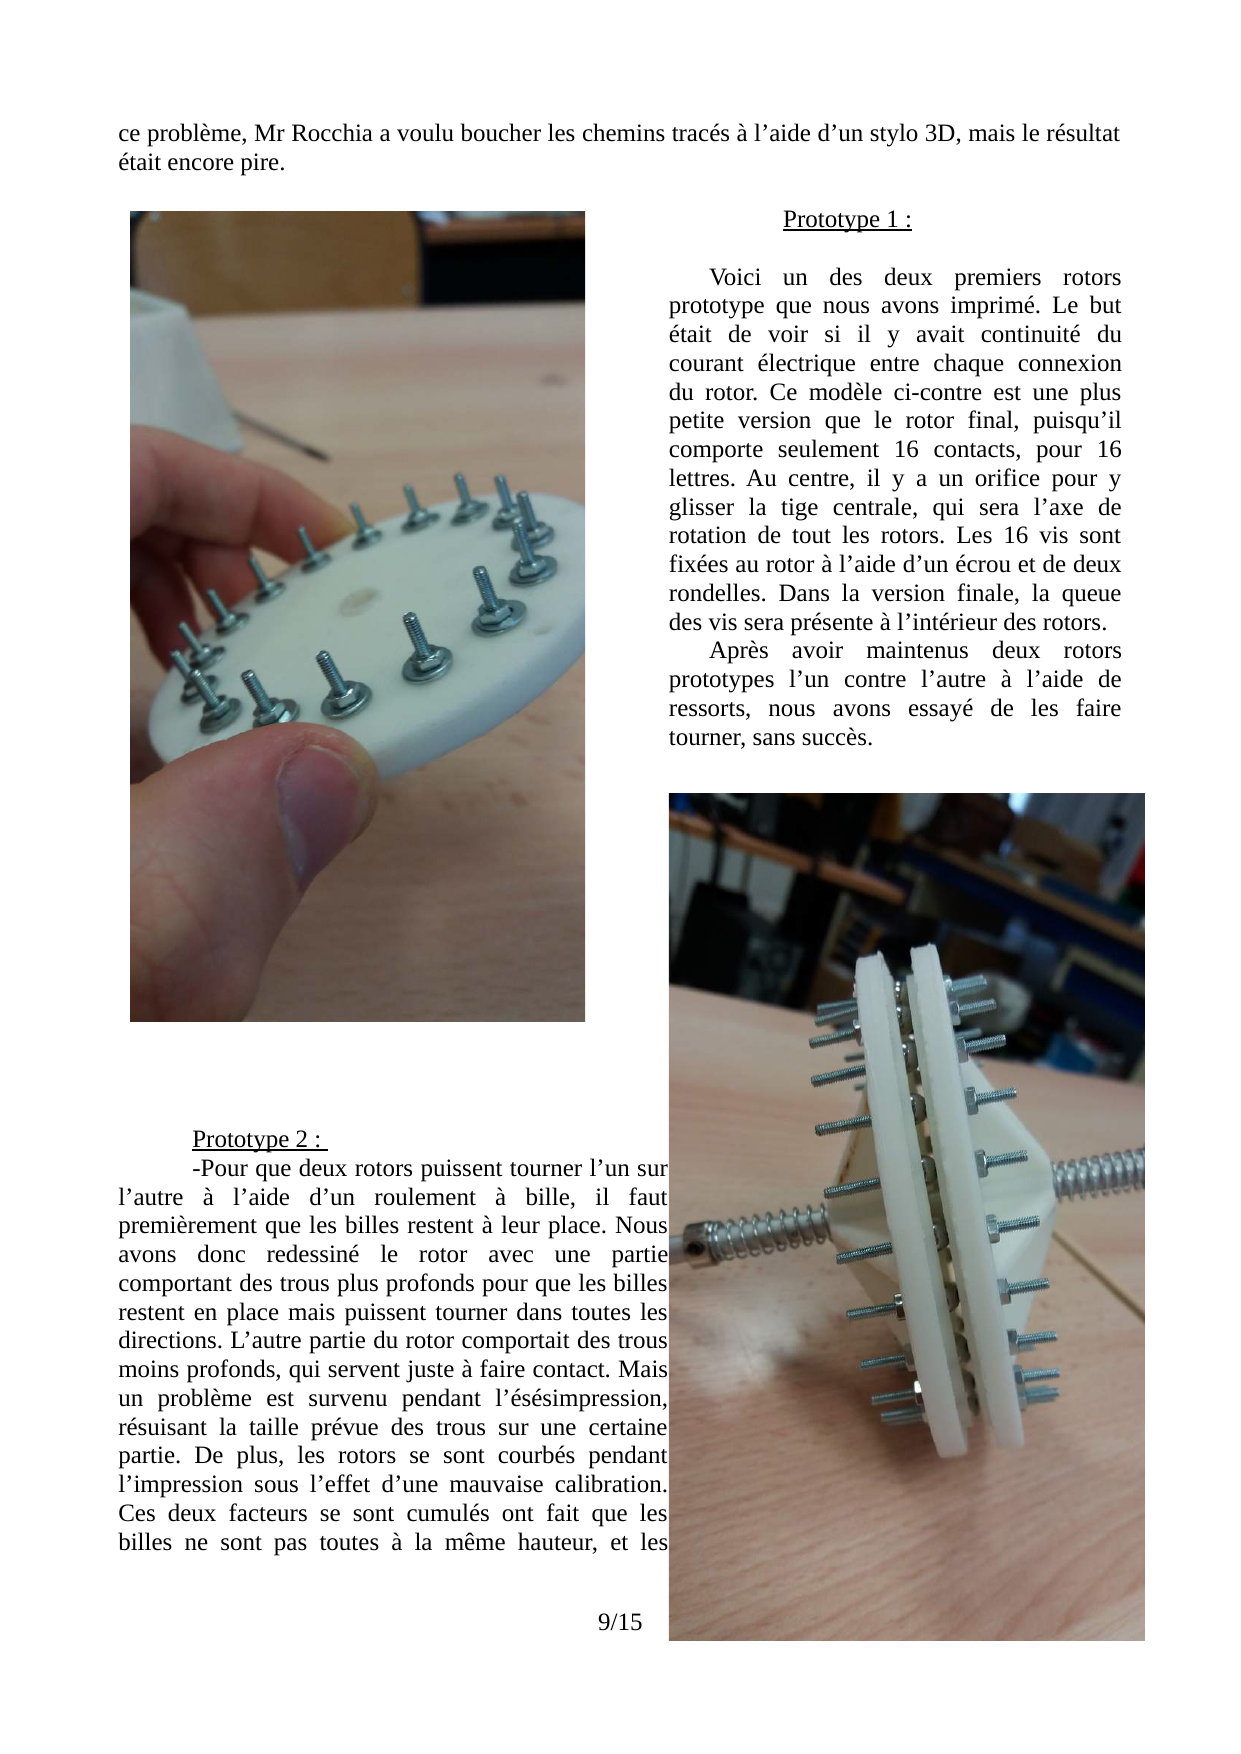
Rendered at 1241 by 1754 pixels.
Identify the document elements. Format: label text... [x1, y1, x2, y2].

text Prototype 2 : [118, 1124, 668, 1153]
text Après avoir maintenus deux rotors prototypes l’un contre l’autre à l’aide de ressorts, nous avons essayé de les faire tourner, sans succès. [669, 636, 1122, 751]
text Voici un des deux premiers rotors prototype que nous avons imprimé. Le but était de voir si il y avait continuité du courant électrique entre chaque connexion du rotor. Ce modèle ci-contre est une plus petite version que le rotor final, puisqu’il comporte seulement 16 contacts, pour 16 lettres. Au centre, il y a un orifice pour y glisser la tige centrale, qui sera l’axe de rotation de tout les rotors. Les 16 vis sont fixées au rotor à l’aide d’un écrou et de deux rondelles. Dans la version finale, la queue des vis sera présente à l’intérieur des rotors. [669, 262, 1122, 636]
text ce problème, Mr Rocchia a voulu boucher les chemins tracés à l’aide d’un stylo 3D, mais le résultat était encore pire. [118, 118, 1122, 176]
picture [668, 793, 1145, 1641]
picture [130, 211, 586, 1022]
text -Pour que deux rotors puissent tourner l’un sur l’autre à l’aide d’un roulement à bille, il faut premièrement que les billes restent à leur place. Nous avons donc redessiné le rotor avec une partie comportant des trous plus profonds pour que les billes restent en place mais puissent tourner dans toutes les directions. L’autre partie du rotor comportait des trous moins profonds, qui servent juste à faire contact. Mais un problème est survenu pendant l’ésésimpression, résuisant la taille prévue des trous sur une certaine partie. De plus, les rotors se sont courbés pendant l’impression sous l’effet d’une mauvaise calibration. Ces deux facteurs se sont cumulés ont fait que les billes ne sont pas toutes à la même hauteur, et les [118, 1153, 668, 1556]
text Prototype 1 : [118, 204, 1122, 233]
